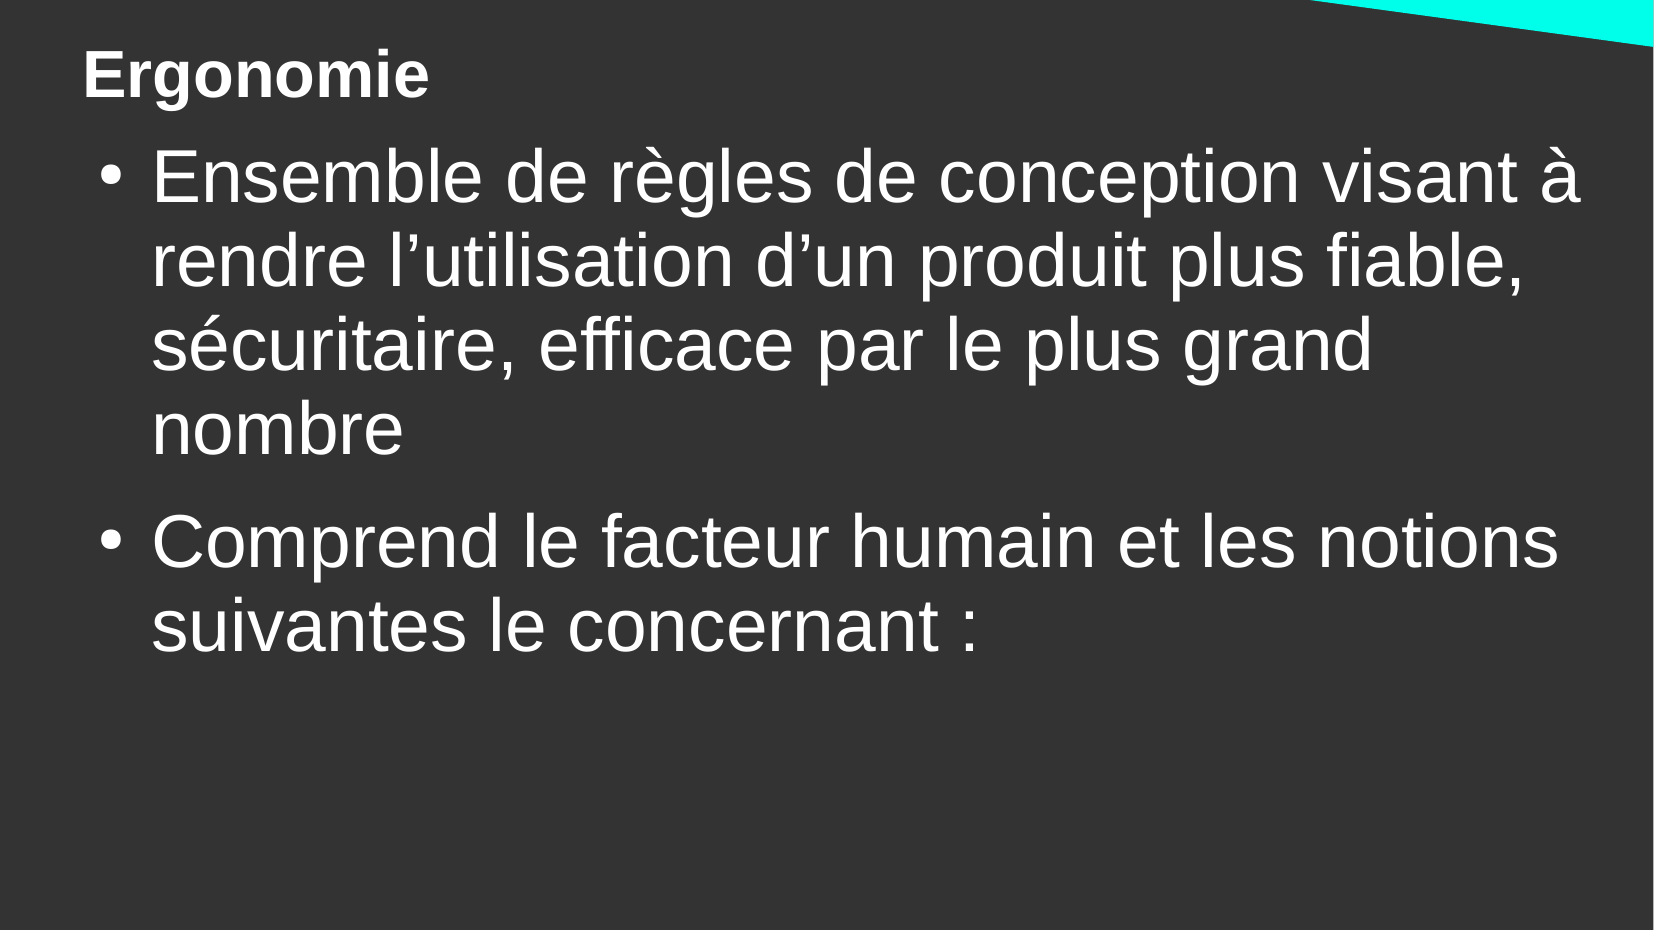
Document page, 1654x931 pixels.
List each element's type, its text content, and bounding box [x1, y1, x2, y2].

list Ensemble de règles de conception visant à rendre l’utilisation d’un produit plus fiable, sécuritaire, efficace par le plus grand nombre Comprend le facteur humain et les notions suivantes le concernant : [80, 134, 1620, 803]
title Ergonomie [82, 37, 1571, 114]
text_box [1309, 0, 1654, 47]
